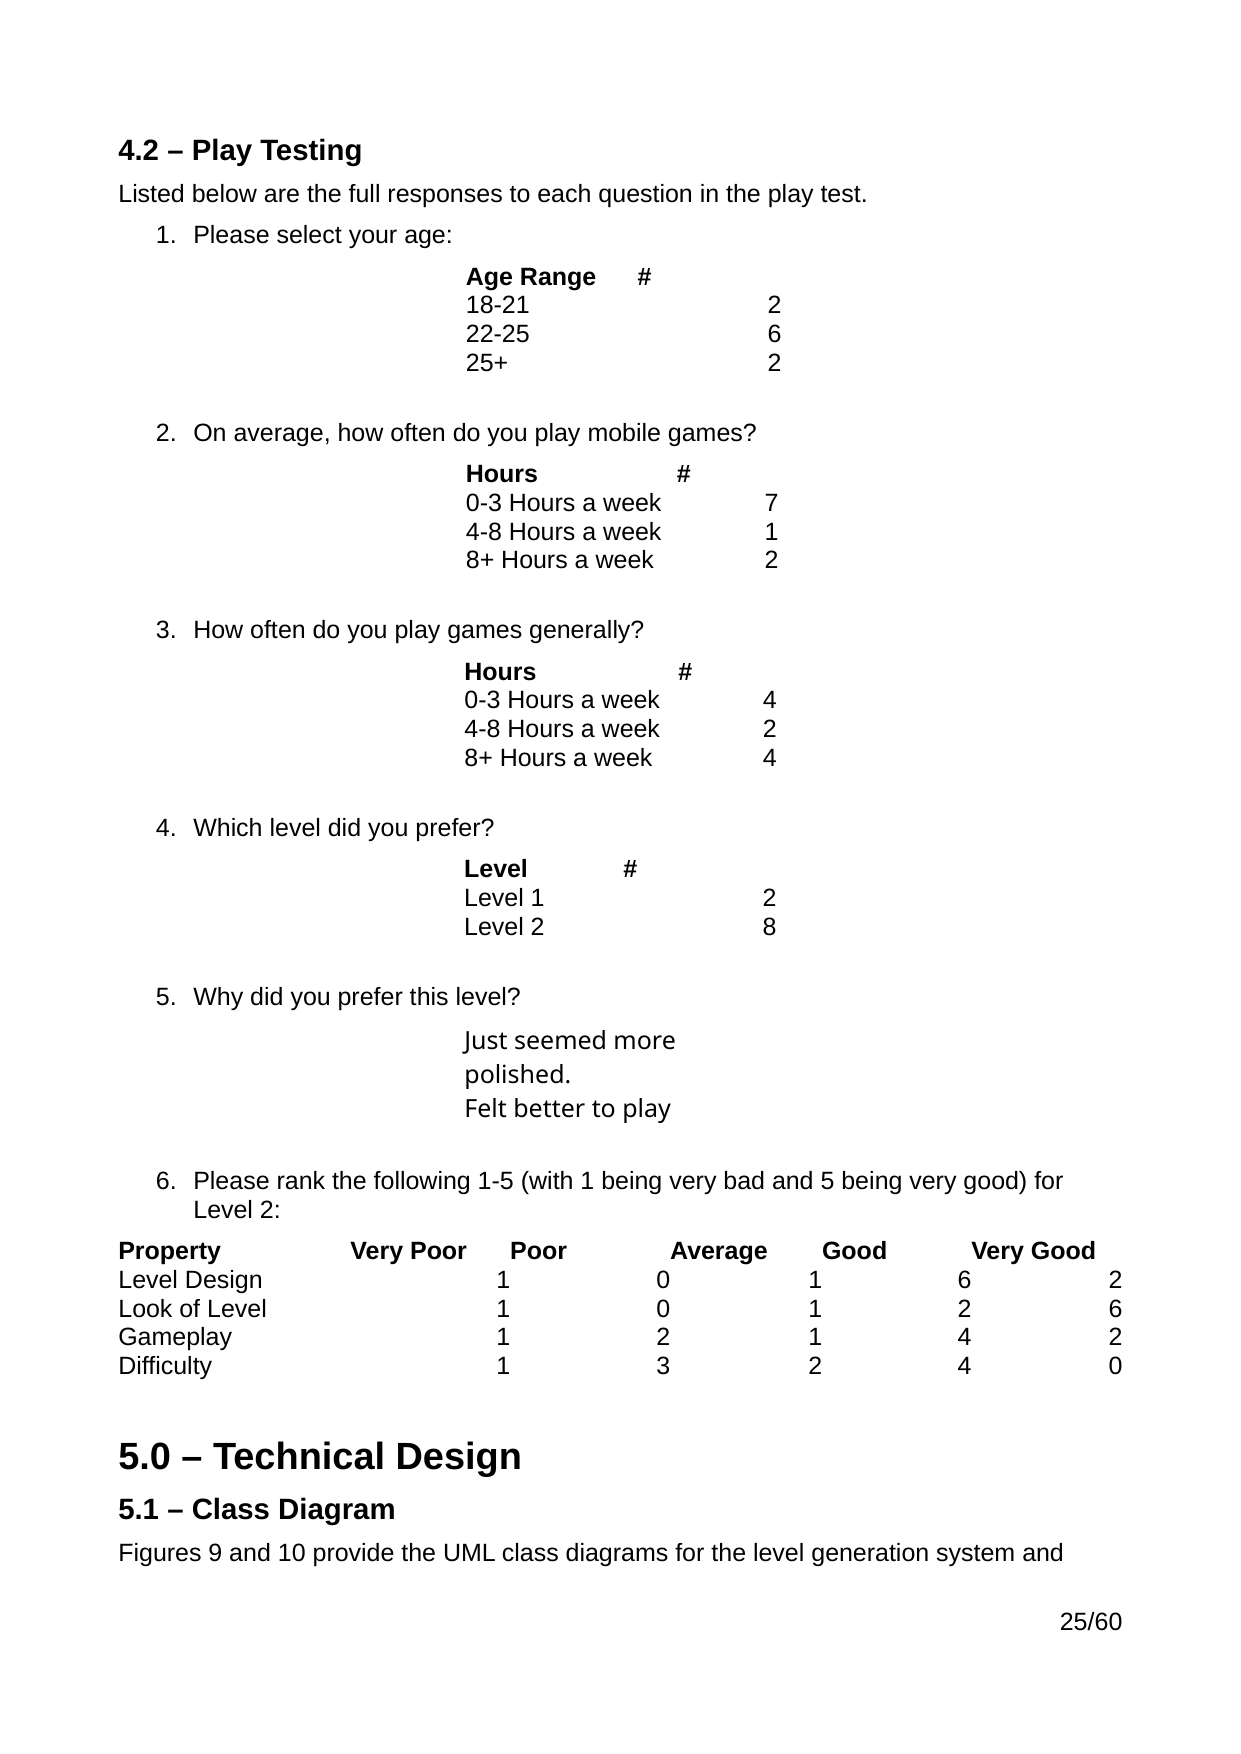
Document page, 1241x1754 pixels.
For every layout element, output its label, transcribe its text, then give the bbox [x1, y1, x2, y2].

list How often do you play games generally? [156, 615, 1122, 644]
list Please select your age: [156, 220, 1122, 249]
table_cell 4 [678, 685, 777, 714]
table_cell Difficulty [118, 1351, 350, 1380]
table_header Level [464, 854, 623, 883]
table_cell Look of Level [118, 1294, 350, 1322]
table_cell 0 [510, 1294, 670, 1322]
table_cell 18-21 [466, 290, 637, 319]
table_header # [677, 459, 778, 488]
table_cell 8+ Hours a week [464, 743, 678, 771]
table_header Property [118, 1236, 350, 1265]
table_cell Felt better to play [464, 1091, 783, 1125]
table_cell 2 [670, 1351, 822, 1380]
table_cell 0 [510, 1265, 670, 1294]
table_cell 1 [350, 1265, 510, 1294]
table_cell 4-8 Hours a week [464, 714, 678, 743]
table_header Hours [464, 656, 678, 685]
table_header Age Range [466, 261, 637, 290]
subtitle 4.2 – Play Testing [118, 133, 1122, 166]
table_cell 2 [971, 1323, 1122, 1351]
table_cell 2 [510, 1323, 670, 1351]
table_cell 1 [670, 1294, 822, 1322]
table_cell 6 [971, 1294, 1122, 1322]
table_header # [638, 261, 781, 290]
table_cell 25+ [466, 348, 637, 376]
table_header Very Poor [350, 1236, 510, 1265]
table_cell 7 [677, 488, 778, 516]
table_cell Level 2 [464, 911, 623, 940]
table_cell 0-3 Hours a week [464, 685, 678, 714]
list Which level did you prefer? [156, 813, 1122, 841]
table_cell 2 [623, 883, 776, 911]
text Figures 9 and 10 provide the UML class diagrams for the level generation system and [118, 1538, 1122, 1567]
table_cell 1 [350, 1323, 510, 1351]
table_cell Gameplay [118, 1323, 350, 1351]
table_header Hours [466, 459, 677, 488]
table_cell 6 [638, 319, 781, 348]
table_cell 2 [822, 1294, 971, 1322]
list On average, how often do you play mobile games? [156, 418, 1122, 446]
subtitle 5.0 – Technical Design [118, 1434, 1122, 1477]
table_cell 6 [822, 1265, 971, 1294]
subtitle 5.1 – Class Diagram [118, 1492, 1122, 1526]
table_cell 4 [822, 1351, 971, 1380]
table_cell 1 [670, 1265, 822, 1294]
table_cell 2 [678, 714, 777, 743]
table_cell 0 [971, 1351, 1122, 1380]
table_cell Level 1 [464, 883, 623, 911]
table_header Very Good [971, 1236, 1122, 1265]
table_cell 4 [678, 743, 777, 771]
table_header Good [822, 1236, 971, 1265]
table_header Poor [510, 1236, 670, 1265]
table_cell 22-25 [466, 319, 637, 348]
table_cell 1 [350, 1294, 510, 1322]
table_cell 1 [350, 1351, 510, 1380]
table_cell 2 [638, 290, 781, 319]
text Listed below are the full responses to each question in the play test. [118, 179, 1122, 208]
table_cell 8 [623, 911, 776, 940]
table_cell 1 [670, 1323, 822, 1351]
table_cell 8+ Hours a week [466, 545, 677, 574]
table_cell 3 [510, 1351, 670, 1380]
list Why did you prefer this level? [156, 981, 1122, 1010]
table_header # [623, 854, 776, 883]
table_cell 4-8 Hours a week [466, 516, 677, 545]
table_cell 2 [677, 545, 778, 574]
list Please rank the following 1-5 (with 1 being very bad and 5 being very good) for Level 2: [156, 1166, 1122, 1224]
table_cell 0-3 Hours a week [466, 488, 677, 516]
table_cell 2 [638, 348, 781, 376]
table_header Just seemed more polished. [464, 1023, 783, 1091]
table_cell Level Design [118, 1265, 350, 1294]
table_cell 4 [822, 1323, 971, 1351]
table_header # [678, 656, 777, 685]
table_cell 2 [971, 1265, 1122, 1294]
table_header Average [670, 1236, 822, 1265]
table_cell 1 [677, 516, 778, 545]
